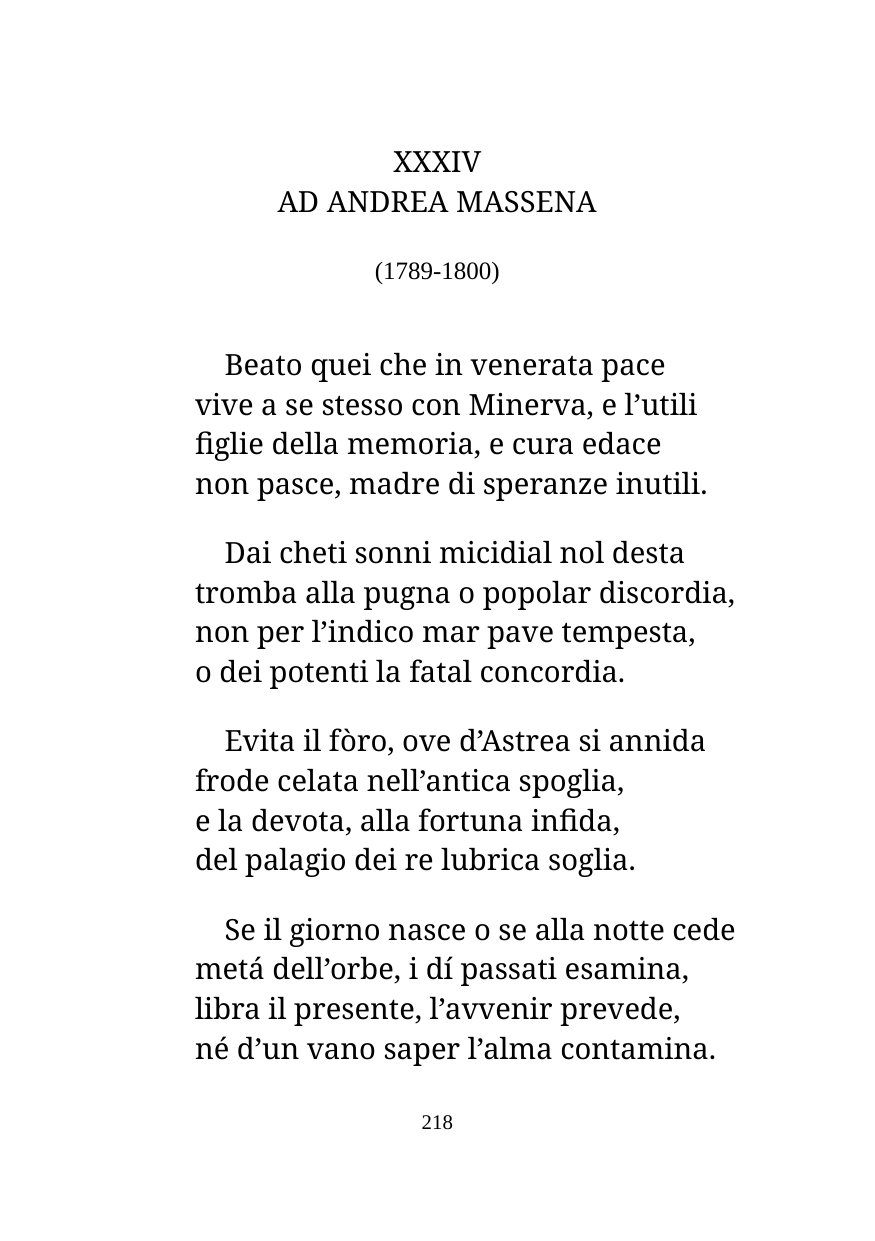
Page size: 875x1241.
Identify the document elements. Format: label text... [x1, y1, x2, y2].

text (1789-1800) [106, 256, 768, 285]
text Evita il fòro, ove d’Astrea si annida frode celata nell’antica spoglia, e la devota, alla fortuna infida, del palagio dei re lubrica soglia. [195, 721, 768, 879]
text Se il giorno nasce o se alla notte cede metá dell’orbe, i dí passati esamina, libra il presente, l’avvenir prevede, né d’un vano saper l’alma contamina. [195, 909, 768, 1068]
subtitle XXXIV AD ANDREA MASSENA [106, 142, 768, 221]
text Dai cheti sonni micidial nol desta tromba alla pugna o popolar discordia, non per l’indico mar pave tempesta, o dei potenti la fatal concordia. [195, 532, 768, 691]
text Beato quei che in venerata pace vive a se stesso con Minerva, e l’utili figlie della memoria, e cura edace non pasce, madre di speranze inutili. [195, 344, 768, 503]
